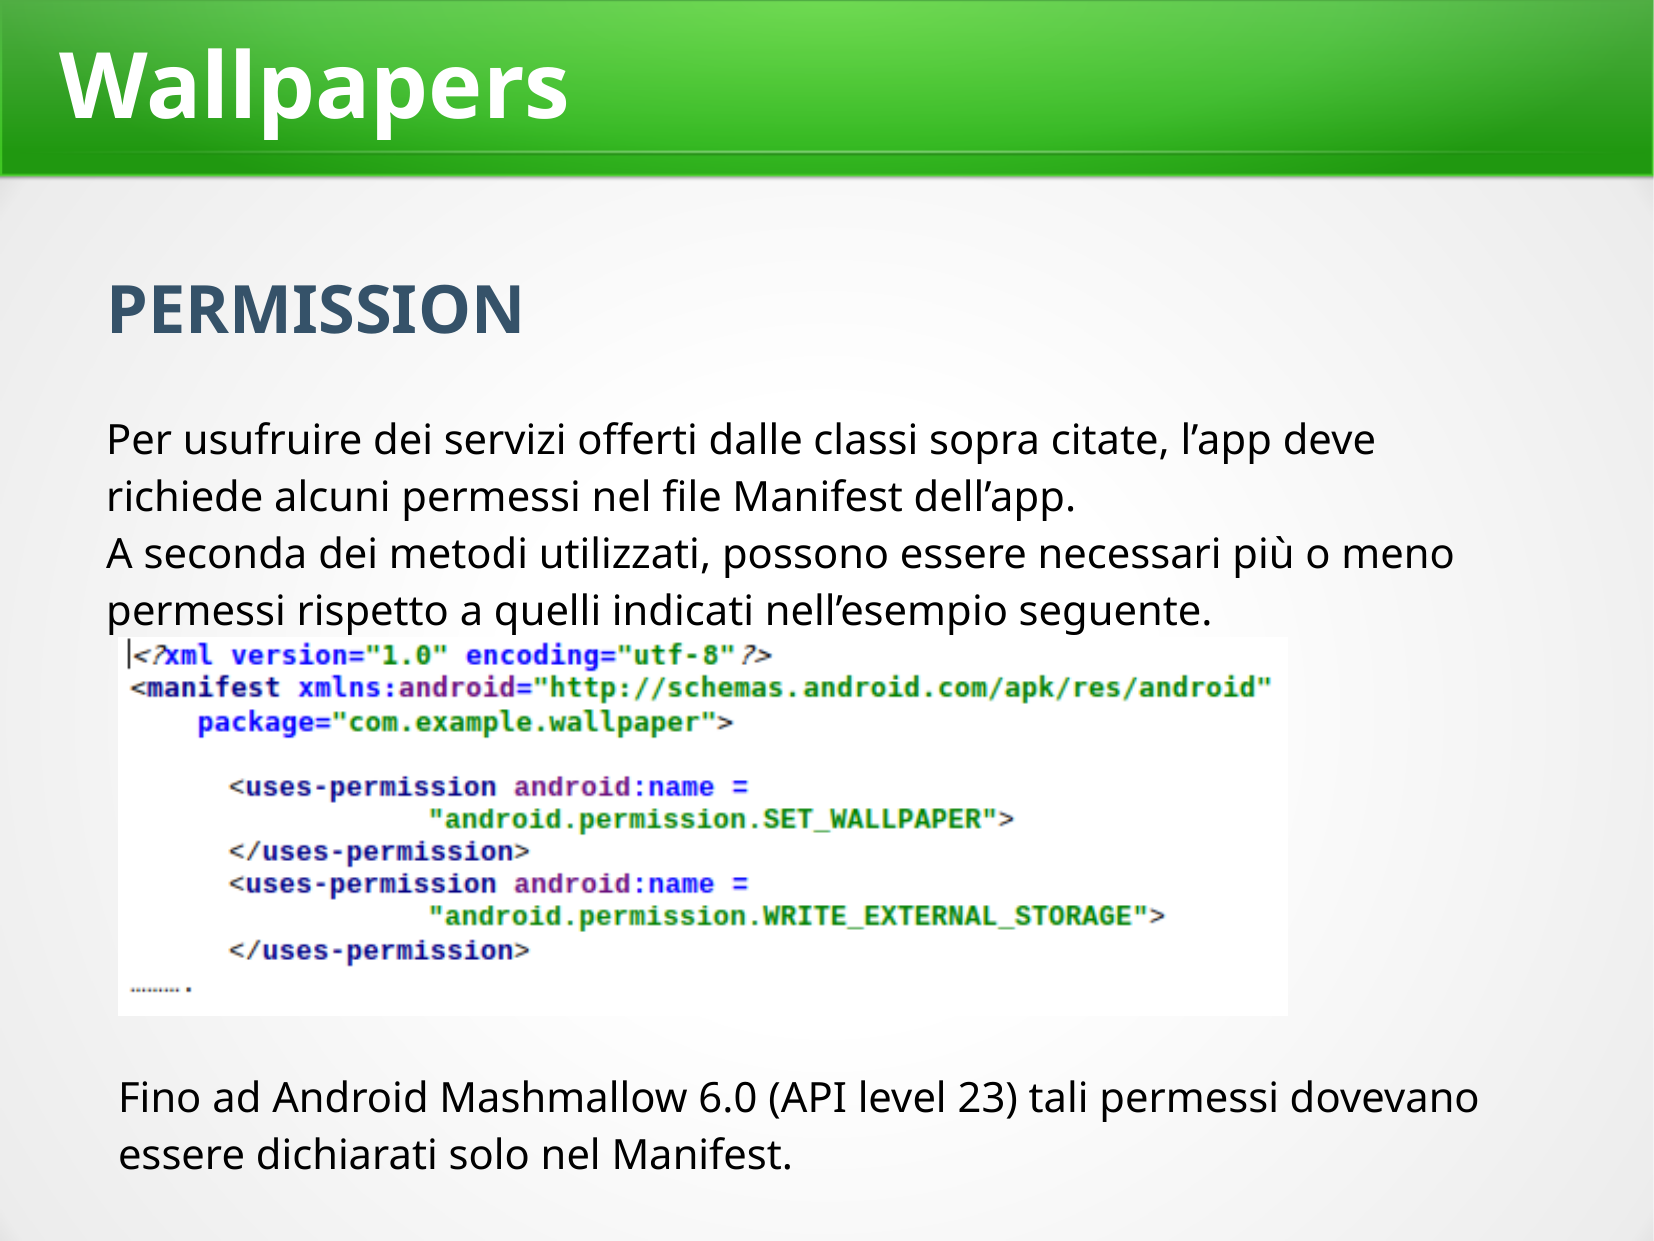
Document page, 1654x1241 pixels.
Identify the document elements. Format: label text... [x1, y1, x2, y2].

picture [0, 0, 1654, 1241]
text_box Fino ad Android Mashmallow 6.0 (API level 23) tali permessi dovevano essere dichiarati solo nel Manifest. [118, 992, 1536, 1241]
title Wallpapers [35, 11, 1489, 154]
subtitle PERMISSION Per usufruire dei servizi offerti dalle classi sopra citate, l’app deve richiede alcuni permessi nel file Manifest dell’app. A seconda dei metodi utilizzati, possono essere necessari più o meno permessi rispetto a quelli indicati nell’esempio seguente. [106, 224, 1536, 603]
